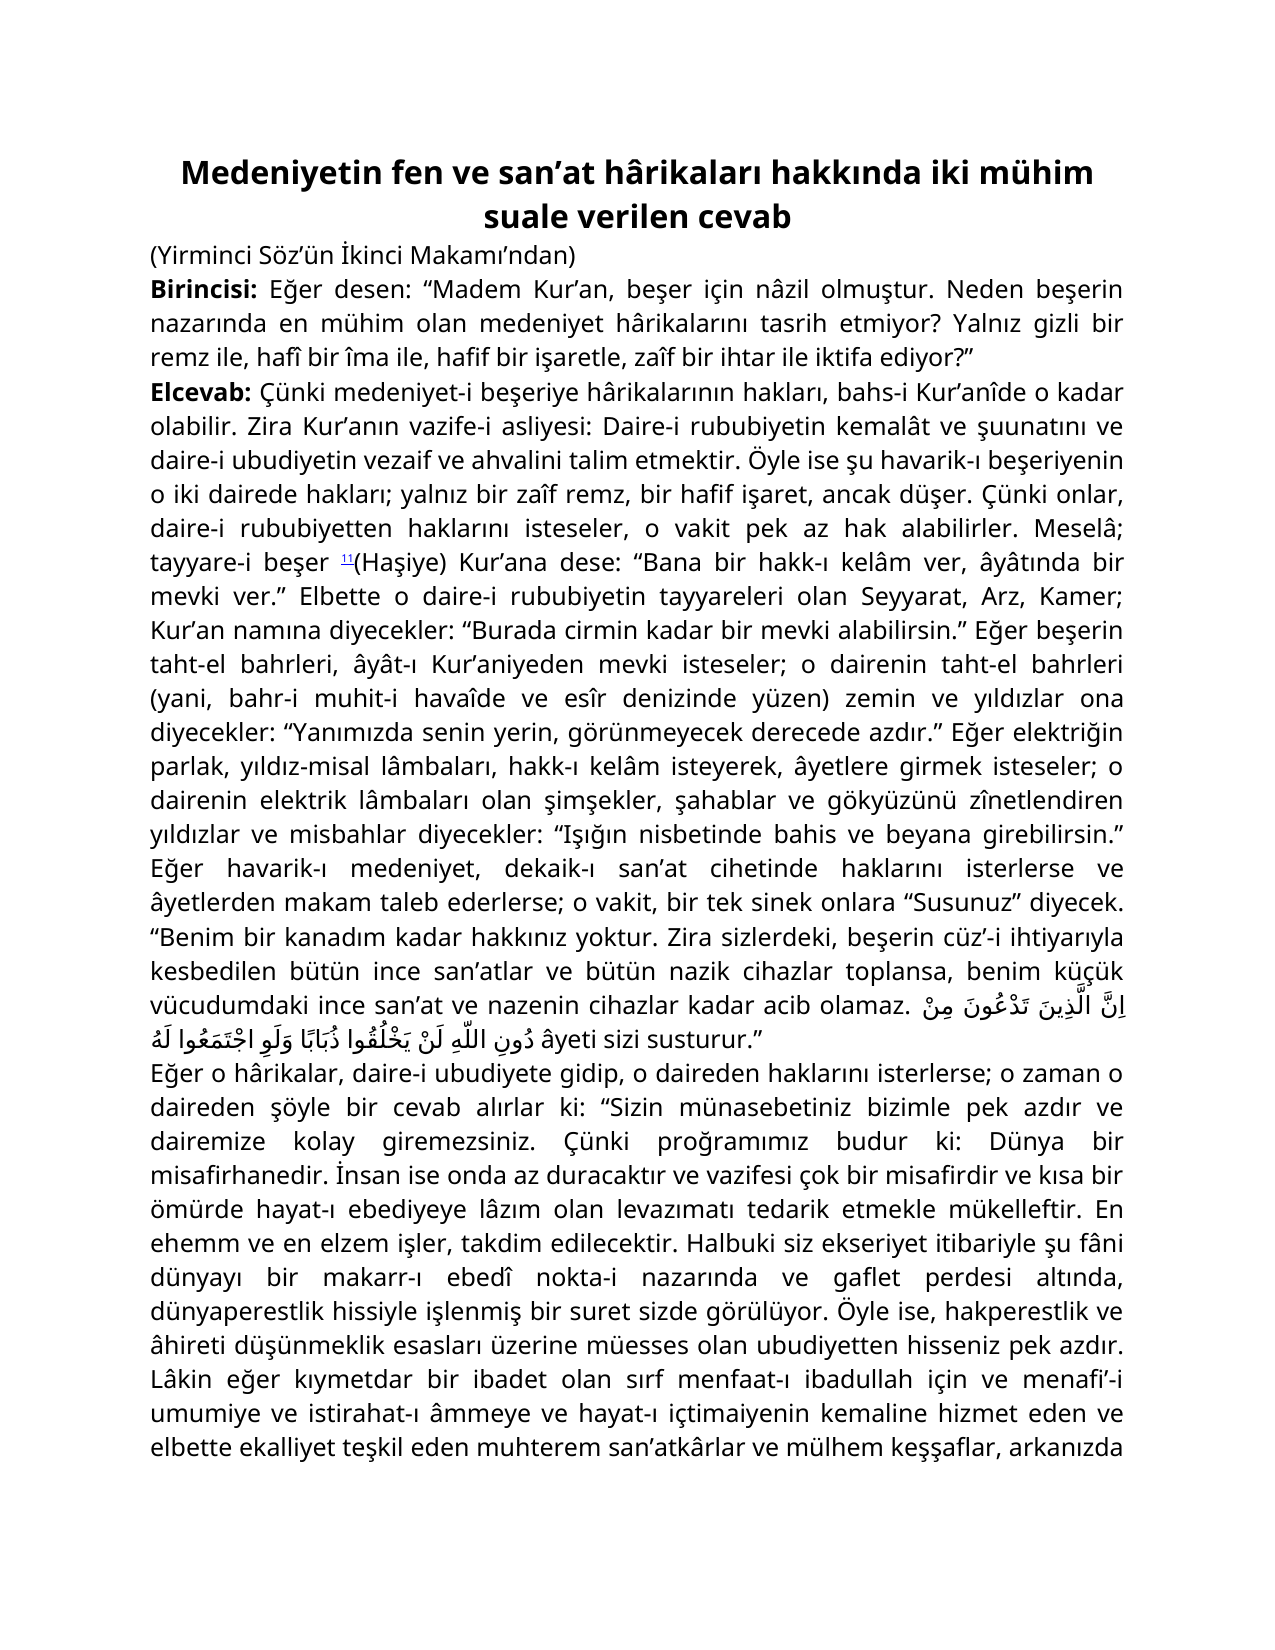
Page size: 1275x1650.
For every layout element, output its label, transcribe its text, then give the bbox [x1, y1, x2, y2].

text (Yirminci Söz’ün İkinci Makamı’ndan) [150, 238, 1125, 272]
text Eğer o hârikalar, daire-i ubudiyete gidip, o daireden haklarını isterlerse; o zaman o daireden şöyle bir cevab alırlar ki: “Sizin münasebetiniz bizimle pek azdır ve dairemize kolay giremezsiniz. Çünki proğramımız budur ki: Dünya bir misafirhanedir. İnsan ise onda az duracaktır ve vazifesi çok bir misafirdir ve kısa bir ömürde hayat-ı ebediyeye lâzım olan levazımatı tedarik etmekle mükelleftir. En ehemm ve en elzem işler, takdim edilecektir. Halbuki siz ekseriyet itibariyle şu fâni dünyayı bir makarr-ı ebedî nokta-i nazarında ve gaflet perdesi altında, dünyaperestlik hissiyle işlenmiş bir suret sizde görülüyor. Öyle ise, hakperestlik ve âhireti düşünmeklik esasları üzerine müesses olan ubudiyetten hisseniz pek azdır. Lâkin eğer kıymetdar bir ibadet olan sırf menfaat-ı ibadullah için ve menafi’-i umumiye ve istirahat-ı âmmeye ve hayat-ı içtimaiyenin kemaline hizmet eden ve elbette ekalliyet teşkil eden muhterem san’atkârlar ve mülhem keşşaflar, arkanızda [150, 1055, 1125, 1464]
text Elcevab: Çünki medeniyet-i beşeriye hârikalarının hakları, bahs-i Kur’anîde o kadar olabilir. Zira Kur’anın vazife-i asliyesi: Daire-i rububiyetin kemalât ve şuunatını ve daire-i ubudiyetin vezaif ve ahvalini talim etmektir. Öyle ise şu havarik-ı beşeriyenin o iki dairede hakları; yalnız bir zaîf remz, bir hafif işaret, ancak düşer. Çünki onlar, daire-i rububiyetten haklarını isteseler, o vakit pek az hak alabilirler. Meselâ; tayyare-i beşer 11(Haşiye) Kur’ana dese: “Bana bir hakk-ı kelâm ver, âyâtında bir mevki ver.” Elbette o daire-i rububiyetin tayyareleri olan Seyyarat, Arz, Kamer; Kur’an namına diyecekler: “Burada cirmin kadar bir mevki alabilirsin.” Eğer beşerin taht-el bahrleri, âyât-ı Kur’aniyeden mevki isteseler; o dairenin taht-el bahrleri (yani, bahr-i muhit-i havaîde ve esîr denizinde yüzen) zemin ve yıldızlar ona diyecekler: “Yanımızda senin yerin, görünmeyecek derecede azdır.” Eğer elektriğin parlak, yıldız-misal lâmbaları, hakk-ı kelâm isteyerek, âyetlere girmek isteseler; o dairenin elektrik lâmbaları olan şimşekler, şahablar ve gökyüzünü zînetlendiren yıldızlar ve misbahlar diyecekler: “Işığın nisbetinde bahis ve beyana girebilirsin.” Eğer havarik-ı medeniyet, dekaik-ı san’at cihetinde haklarını isterlerse ve âyetlerden makam taleb ederlerse; o vakit, bir tek sinek onlara “Susunuz” diyecek. “Benim bir kanadım kadar hakkınız yoktur. Zira sizlerdeki, beşerin cüz’-i ihtiyarıyla kesbedilen bütün ince san’atlar ve bütün nazik cihazlar toplansa, benim küçük vücudumdaki ince san’at ve nazenin cihazlar kadar acib olamaz. اِنَّ الَّذِينَ تَدْعُونَ مِنْ دُونِ اللّهِ لَنْ يَخْلُقُوا ذُبَابًا وَلَوِ اجْتَمَعُوا لَهُ âyeti sizi susturur.” [150, 374, 1125, 1055]
subtitle Medeniyetin fen ve san’at hârikaları hakkında iki mühim suale verilen cevab [150, 150, 1125, 238]
text Birincisi: Eğer desen: “Madem Kur’an, beşer için nâzil olmuştur. Neden beşerin nazarında en mühim olan medeniyet hârikalarını tasrih etmiyor? Yalnız gizli bir remz ile, hafî bir îma ile, hafif bir işaretle, zaîf bir ihtar ile iktifa ediyor?” [150, 272, 1125, 374]
